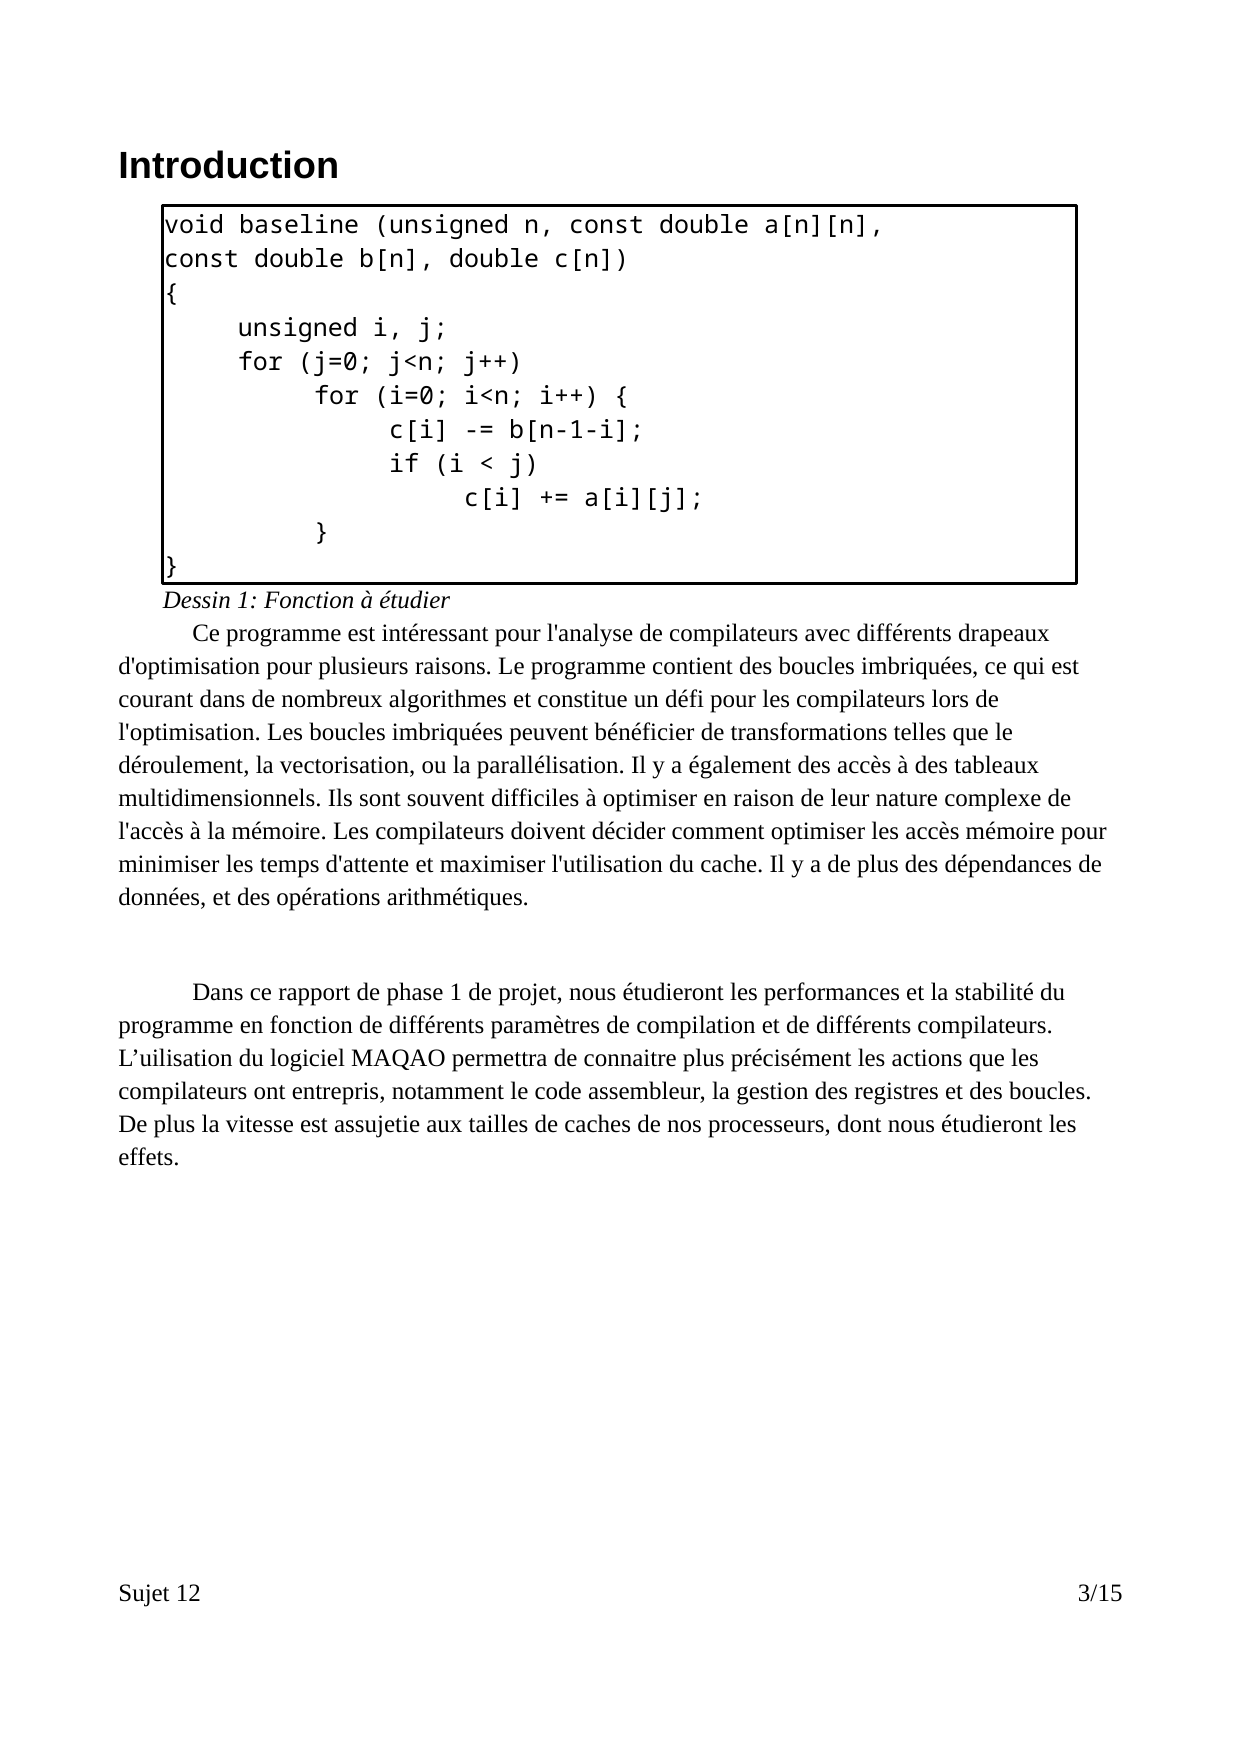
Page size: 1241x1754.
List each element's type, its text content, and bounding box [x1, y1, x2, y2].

text Ce programme est intéressant pour l'analyse de compilateurs avec différents drapeaux d'optimisation pour plusieurs raisons. Le programme contient des boucles imbriquées, ce qui est courant dans de nombreux algorithmes et constitue un défi pour les compilateurs lors de l'optimisation. Les boucles imbriquées peuvent bénéficier de transformations telles que le déroulement, la vectorisation, ou la parallélisation. Il y a également des accès à des tableaux multidimensionnels. Ils sont souvent difficiles à optimiser en raison de leur nature complexe de l'accès à la mémoire. Les compilateurs doivent décider comment optimiser les accès mémoire pour minimiser les temps d'attente et maximiser l'utilisation du cache. Il y a de plus des dépendances de données, et des opérations arithmétiques. [118, 199, 1122, 911]
subtitle Introduction [118, 143, 1122, 187]
text Dessin 1: Fonction à étudier [164, 218, 1075, 582]
text Dessin 1: Fonction à étudier [163, 585, 1076, 613]
text Dans ce rapport de phase 1 de projet, nous étudieront les performances et la stabilité du programme en fonction de différents paramètres de compilation et de différents compilateurs. L’uilisation du logiciel MAQAO permettra de connaitre plus précisément les actions que les compilateurs ont entrepris, notamment le code assembleur, la gestion des registres et des boucles. De plus la vitesse est assujetie aux tailles de caches de nos processeurs, dont nous étudieront les effets. [118, 977, 1122, 1171]
